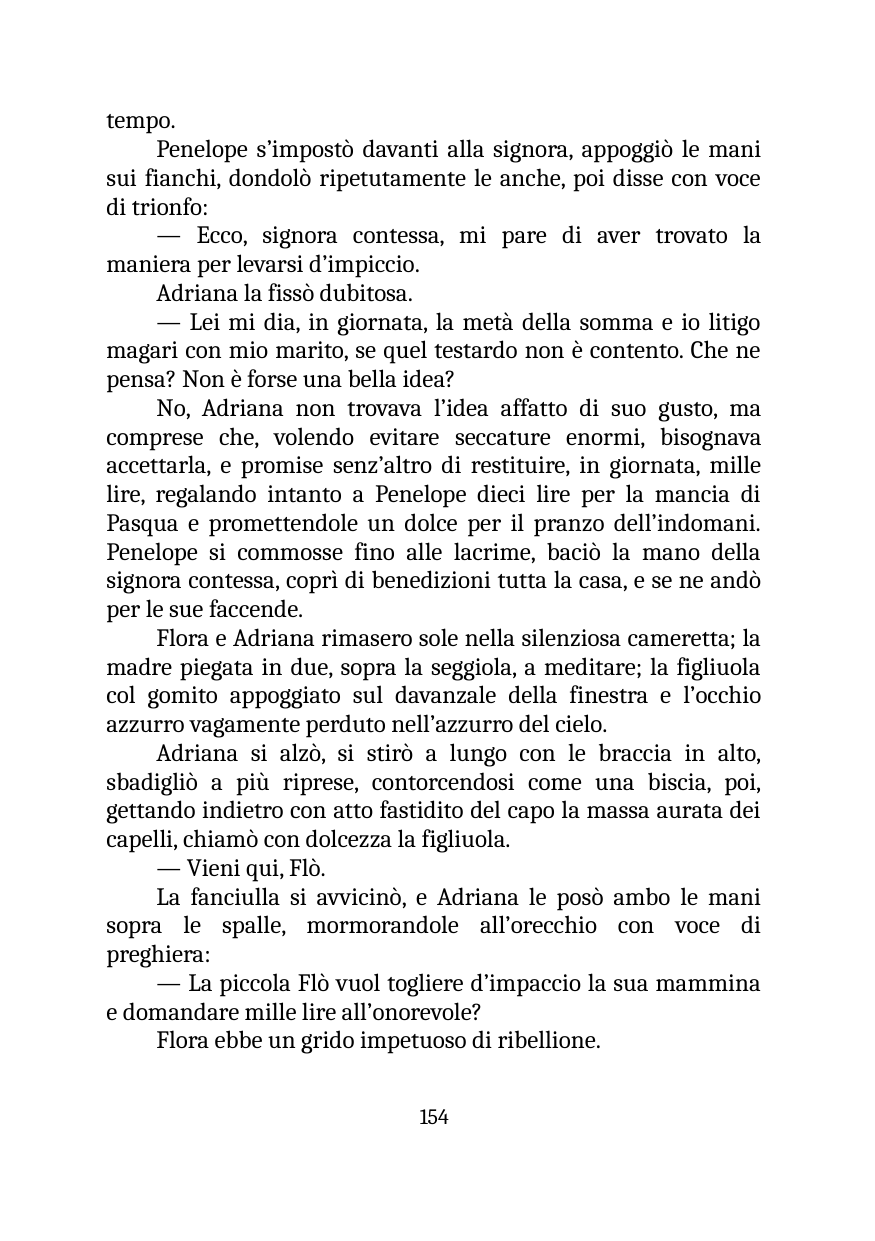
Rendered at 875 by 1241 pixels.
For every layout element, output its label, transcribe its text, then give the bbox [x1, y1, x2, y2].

text Adriana la fissò dubitosa. [106, 279, 762, 307]
text — La piccola Flò vuol togliere d’impaccio la sua mammina e domandare mille lire all’onorevole? [106, 969, 762, 1026]
text La fanciulla si avvicinò, e Adriana le posò ambo le mani sopra le spalle, mormorandole all’orecchio con voce di preghiera: [106, 882, 762, 969]
text Adriana si alzò, si stirò a lungo con le braccia in alto, sbadigliò a più riprese, contorcendosi come una biscia, poi, gettando indietro con atto fastidito del capo la massa aurata dei capelli, chiamò con dolcezza la figliuola. [106, 739, 762, 854]
text tempo. [106, 106, 762, 135]
text Flora ebbe un grido impetuoso di ribellione. [106, 1026, 762, 1055]
text — Ecco, signora contessa, mi pare di aver trovato la maniera per levarsi d’impiccio. [106, 221, 762, 279]
text Flora e Adriana rimasero sole nella silenziosa cameretta; la madre piegata in due, sopra la seggiola, a meditare; la figliuola col gomito appoggiato sul davanzale della finestra e l’occhio azzurro vagamente perduto nell’azzurro del cielo. [106, 624, 762, 739]
text — Vieni qui, Flò. [106, 854, 762, 882]
text — Lei mi dia, in giornata, la metà della somma e io litigo magari con mio marito, se quel testardo non è contento. Che ne pensa? Non è forse una bella idea? [106, 307, 762, 394]
text Penelope s’impostò davanti alla signora, appoggiò le mani sui fianchi, dondolò ripetutamente le anche, poi disse con voce di trionfo: [106, 135, 762, 221]
text No, Adriana non trovava l’idea affatto di suo gusto, ma comprese che, volendo evitare seccature enormi, bisognava accettarla, e promise senz’altro di restituire, in giornata, mille lire, regalando intanto a Penelope dieci lire per la mancia di Pasqua e promettendole un dolce per il pranzo dell’indomani. Penelope si commosse fino alle lacrime, baciò la mano della signora contessa, coprì di benedizioni tutta la casa, e se ne andò per le sue faccende. [106, 394, 762, 624]
